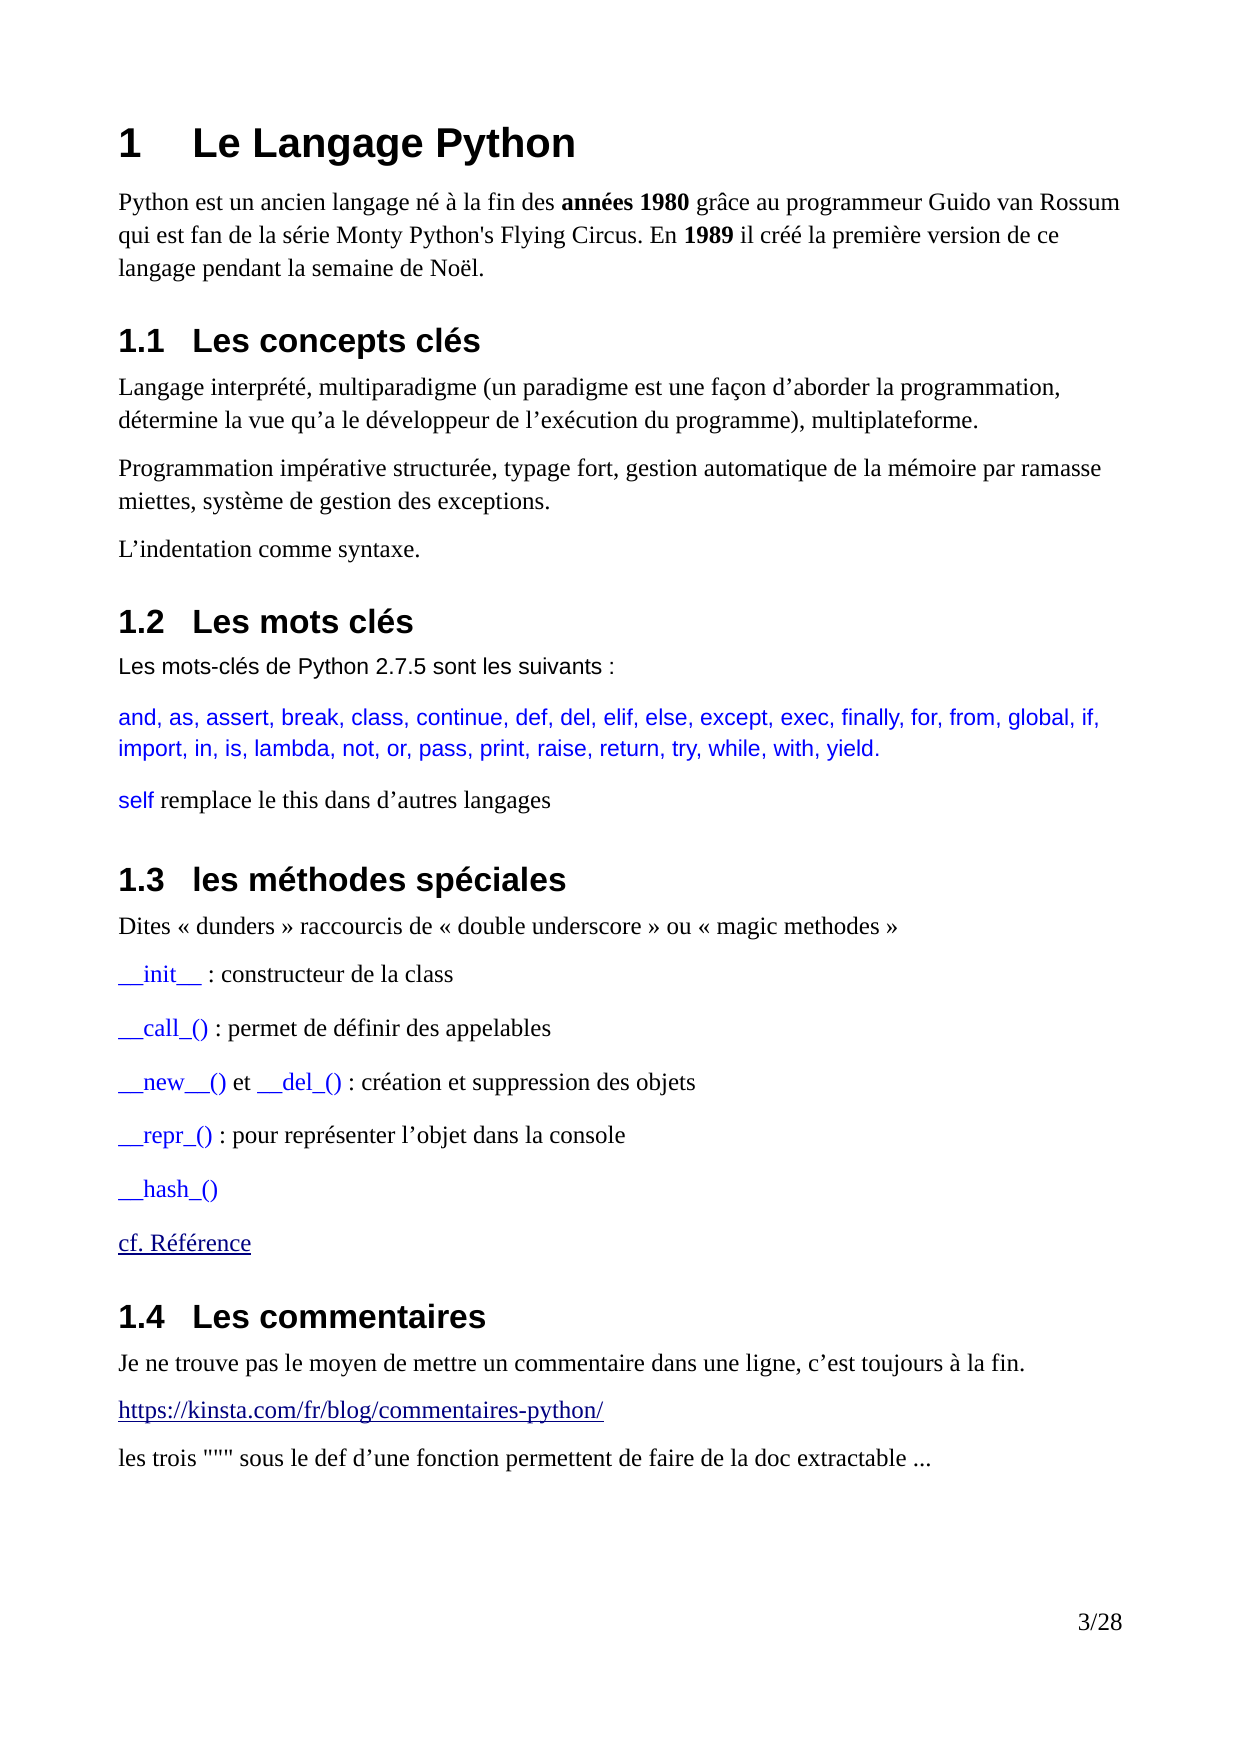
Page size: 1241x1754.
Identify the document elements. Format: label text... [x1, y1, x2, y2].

text Programmation impérative structurée, typage fort, gestion automatique de la mémoire par ramasse miettes, système de gestion des exceptions. [118, 453, 1122, 515]
subtitle Les concepts clés [118, 321, 1122, 360]
text Je ne trouve pas le moyen de mettre un commentaire dans une ligne, c’est toujours à la fin. [118, 1348, 1122, 1377]
text https://kinsta.com/fr/blog/commentaires-python/ [118, 1396, 1122, 1424]
text L’indentation comme syntaxe. [118, 534, 1122, 562]
text __new__() et __del_() : création et suppression des objets [118, 1067, 1122, 1096]
text __repr_() : pour représenter l’objet dans la console [118, 1121, 1122, 1149]
subtitle Les commentaires [118, 1297, 1122, 1335]
text cf. Référence [118, 1228, 1122, 1257]
text __call_() : permet de définir des appelables [118, 1013, 1122, 1042]
text __hash_() [118, 1174, 1122, 1203]
text Les mots-clés de Python 2.7.5 sont les suivants : [118, 653, 1122, 680]
text Langage interprété, multiparadigme (un paradigme est une façon d’aborder la programmation, détermine la vue qu’a le développeur de l’exécution du programme), multiplateforme. [118, 372, 1122, 434]
text Dites « dunders » raccourcis de « double underscore » ou « magic methodes » [118, 911, 1122, 940]
text Python est un ancien langage né à la fin des années 1980 grâce au programmeur Guido van Rossum qui est fan de la série Monty Python's Flying Circus. En 1989 il créé la première version de ce langage pendant la semaine de Noël. [118, 187, 1122, 282]
subtitle Le Langage Python [118, 118, 1122, 166]
text self remplace le this dans d’autres langages [118, 786, 1122, 814]
text __init__ : constructeur de la class [118, 959, 1122, 988]
text les trois """ sous le def d’une fonction permettent de faire de la doc extractable ... [118, 1443, 1122, 1472]
subtitle les méthodes spéciales [118, 860, 1122, 899]
subtitle Les mots clés [118, 602, 1122, 641]
text and, as, assert, break, class, continue, def, del, elif, else, except, exec, finally, for, from, global, if, import, in, is, lambda, not, or, pass, print, raise, return, try, while, with, yield. [118, 704, 1122, 761]
